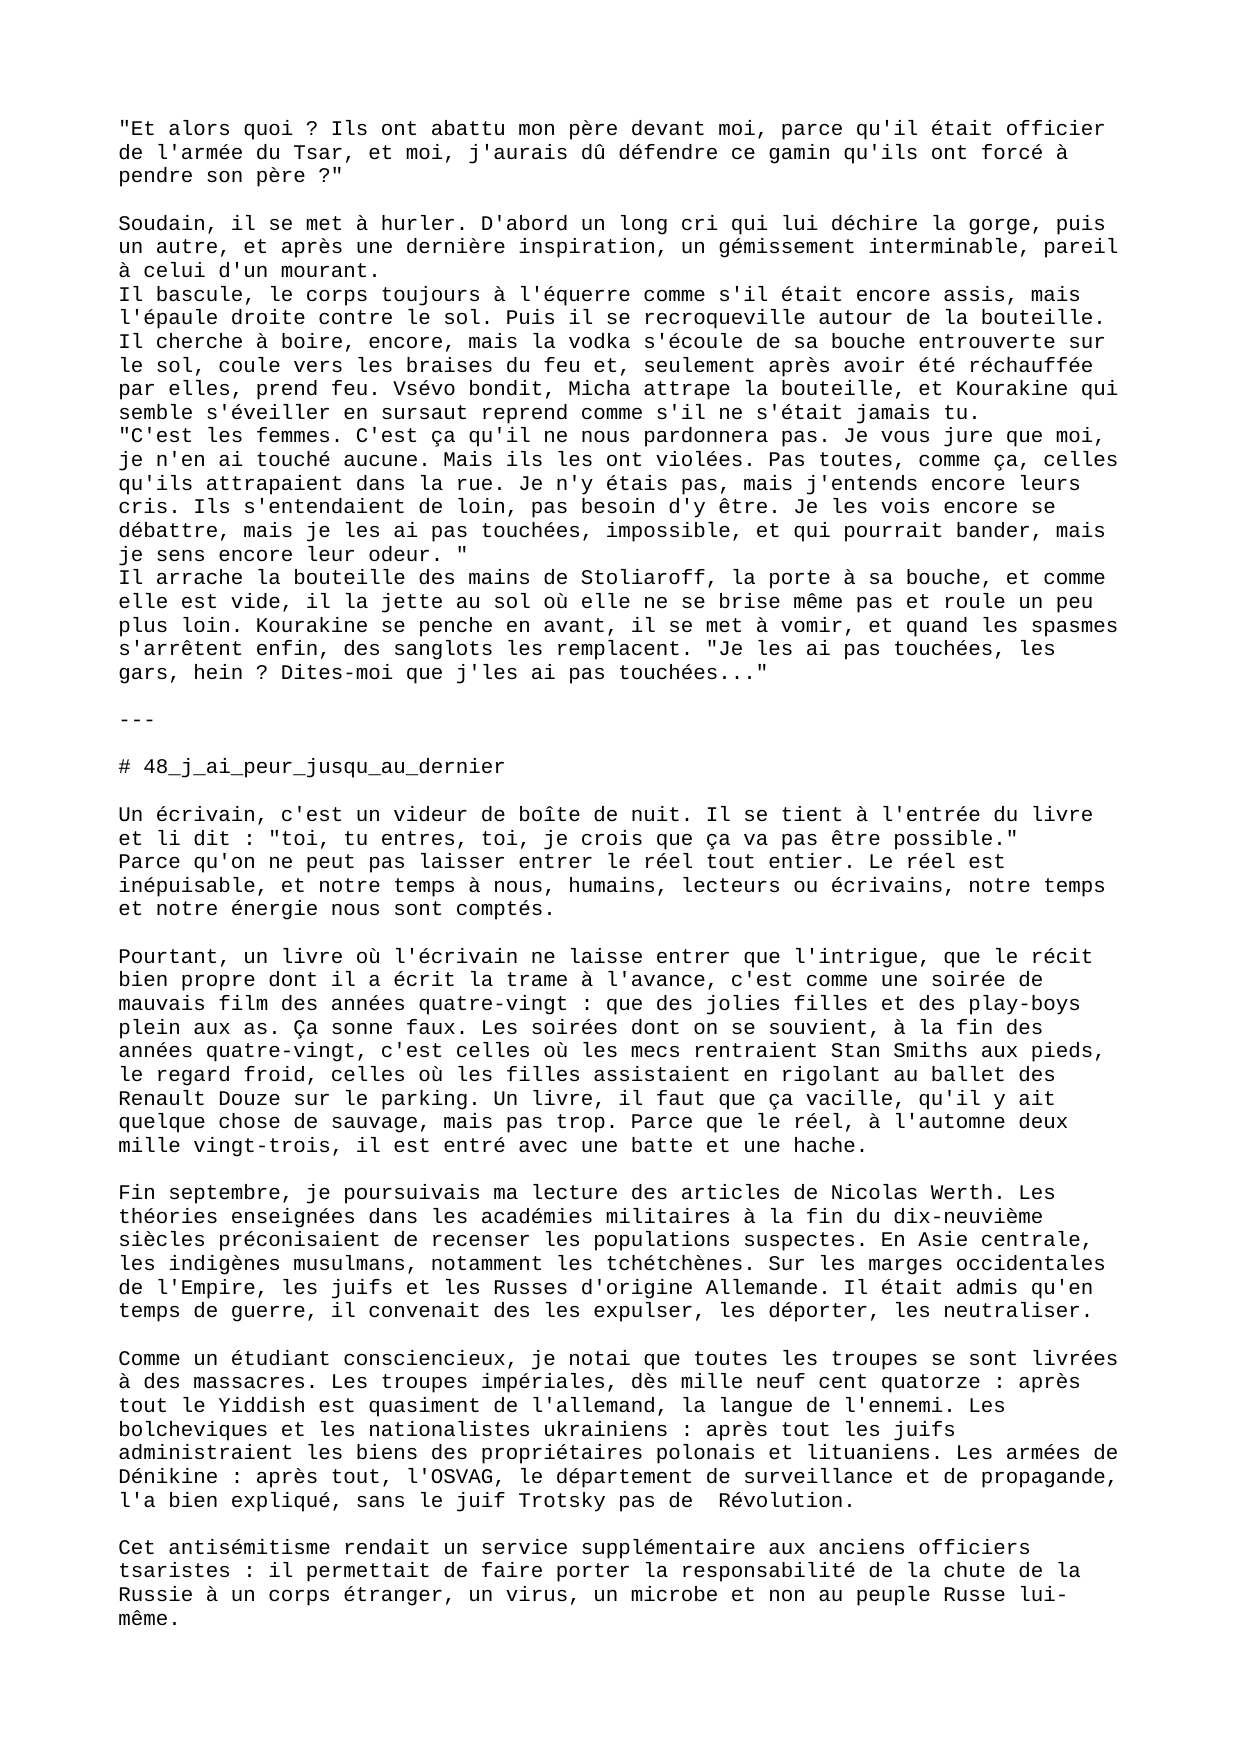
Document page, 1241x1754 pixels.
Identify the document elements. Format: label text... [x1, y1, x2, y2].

text # 48_j_ai_peur_jusqu_au_dernier [118, 757, 1122, 780]
text Un écrivain, c'est un videur de boîte de nuit. Il se tient à l'entrée du livre et li dit : "toi, tu entres, toi, je crois que ça va pas être possible." [118, 804, 1122, 851]
text Soudain, il se met à hurler. D'abord un long cri qui lui déchire la gorge, puis un autre, et après une dernière inspiration, un gémissement interminable, pareil à celui d'un mourant. [118, 213, 1122, 284]
text Pourtant, un livre où l'écrivain ne laisse entrer que l'intrigue, que le récit bien propre dont il a écrit la trame à l'avance, c'est comme une soirée de mauvais film des années quatre-vingt : que des jolies filles et des play-boys plein aux as. Ça sonne faux. Les soirées dont on se souvient, à la fin des années quatre-vingt, c'est celles où les mecs rentraient Stan Smiths aux pieds, le regard froid, celles où les filles assistaient en rigolant au ballet des Renault Douze sur le parking. Un livre, il faut que ça vacille, qu'il y ait quelque chose de sauvage, mais pas trop. Parce que le réel, à l'automne deux mille vingt-trois, il est entré avec une batte et une hache. [118, 946, 1122, 1158]
text Il arrache la bouteille des mains de Stoliaroff, la porte à sa bouche, et comme elle est vide, il la jette au sol où elle ne se brise même pas et roule un peu plus loin. Kourakine se penche en avant, il se met à vomir, et quand les spasmes s'arrêtent enfin, des sanglots les remplacent. "Je les ai pas touchées, les gars, hein ? Dites-moi que j'les ai pas touchées..." [118, 567, 1122, 686]
text "Et alors quoi ? Ils ont abattu mon père devant moi, parce qu'il était officier de l'armée du Tsar, et moi, j'aurais dû défendre ce gamin qu'ils ont forcé à pendre son père ?" [118, 118, 1122, 189]
text "C'est les femmes. C'est ça qu'il ne nous pardonnera pas. Je vous jure que moi, je n'en ai touché aucune. Mais ils les ont violées. Pas toutes, comme ça, celles qu'ils attrapaient dans la rue. Je n'y étais pas, mais j'entends encore leurs cris. Ils s'entendaient de loin, pas besoin d'y être. Je les vois encore se débattre, mais je les ai pas touchées, impossible, et qui pourrait bander, mais je sens encore leur odeur. " [118, 426, 1122, 567]
text Il bascule, le corps toujours à l'équerre comme s'il était encore assis, mais l'épaule droite contre le sol. Puis il se recroqueville autour de la bouteille. Il cherche à boire, encore, mais la vodka s'écoule de sa bouche entrouverte sur le sol, coule vers les braises du feu et, seulement après avoir été réchauffée par elles, prend feu. Vsévo bondit, Micha attrape la bouteille, et Kourakine qui semble s'éveiller en sursaut reprend comme s'il ne s'était jamais tu. [118, 284, 1122, 426]
text Parce qu'on ne peut pas laisser entrer le réel tout entier. Le réel est inépuisable, et notre temps à nous, humains, lecteurs ou écrivains, notre temps et notre énergie nous sont comptés. [118, 851, 1122, 922]
text Cet antisémitisme rendait un service supplémentaire aux anciens officiers tsaristes : il permettait de faire porter la responsabilité de la chute de la Russie à un corps étranger, un virus, un microbe et non au peuple Russe lui-même. [118, 1537, 1122, 1631]
text --- [118, 709, 1122, 733]
text Comme un étudiant consciencieux, je notai que toutes les troupes se sont livrées à des massacres. Les troupes impériales, dès mille neuf cent quatorze : après tout le Yiddish est quasiment de l'allemand, la langue de l'ennemi. Les bolcheviques et les nationalistes ukrainiens : après tout les juifs administraient les biens des propriétaires polonais et lituaniens. Les armées de Dénikine : après tout, l'OSVAG, le département de surveillance et de propagande, l'a bien expliqué, sans le juif Trotsky pas de Révolution. [118, 1348, 1122, 1513]
text Fin septembre, je poursuivais ma lecture des articles de Nicolas Werth. Les théories enseignées dans les académies militaires à la fin du dix-neuvième siècles préconisaient de recenser les populations suspectes. En Asie centrale, les indigènes musulmans, notamment les tchétchènes. Sur les marges occidentales de l'Empire, les juifs et les Russes d'origine Allemande. Il était admis qu'en temps de guerre, il convenait des les expulser, les déporter, les neutraliser. [118, 1182, 1122, 1324]
